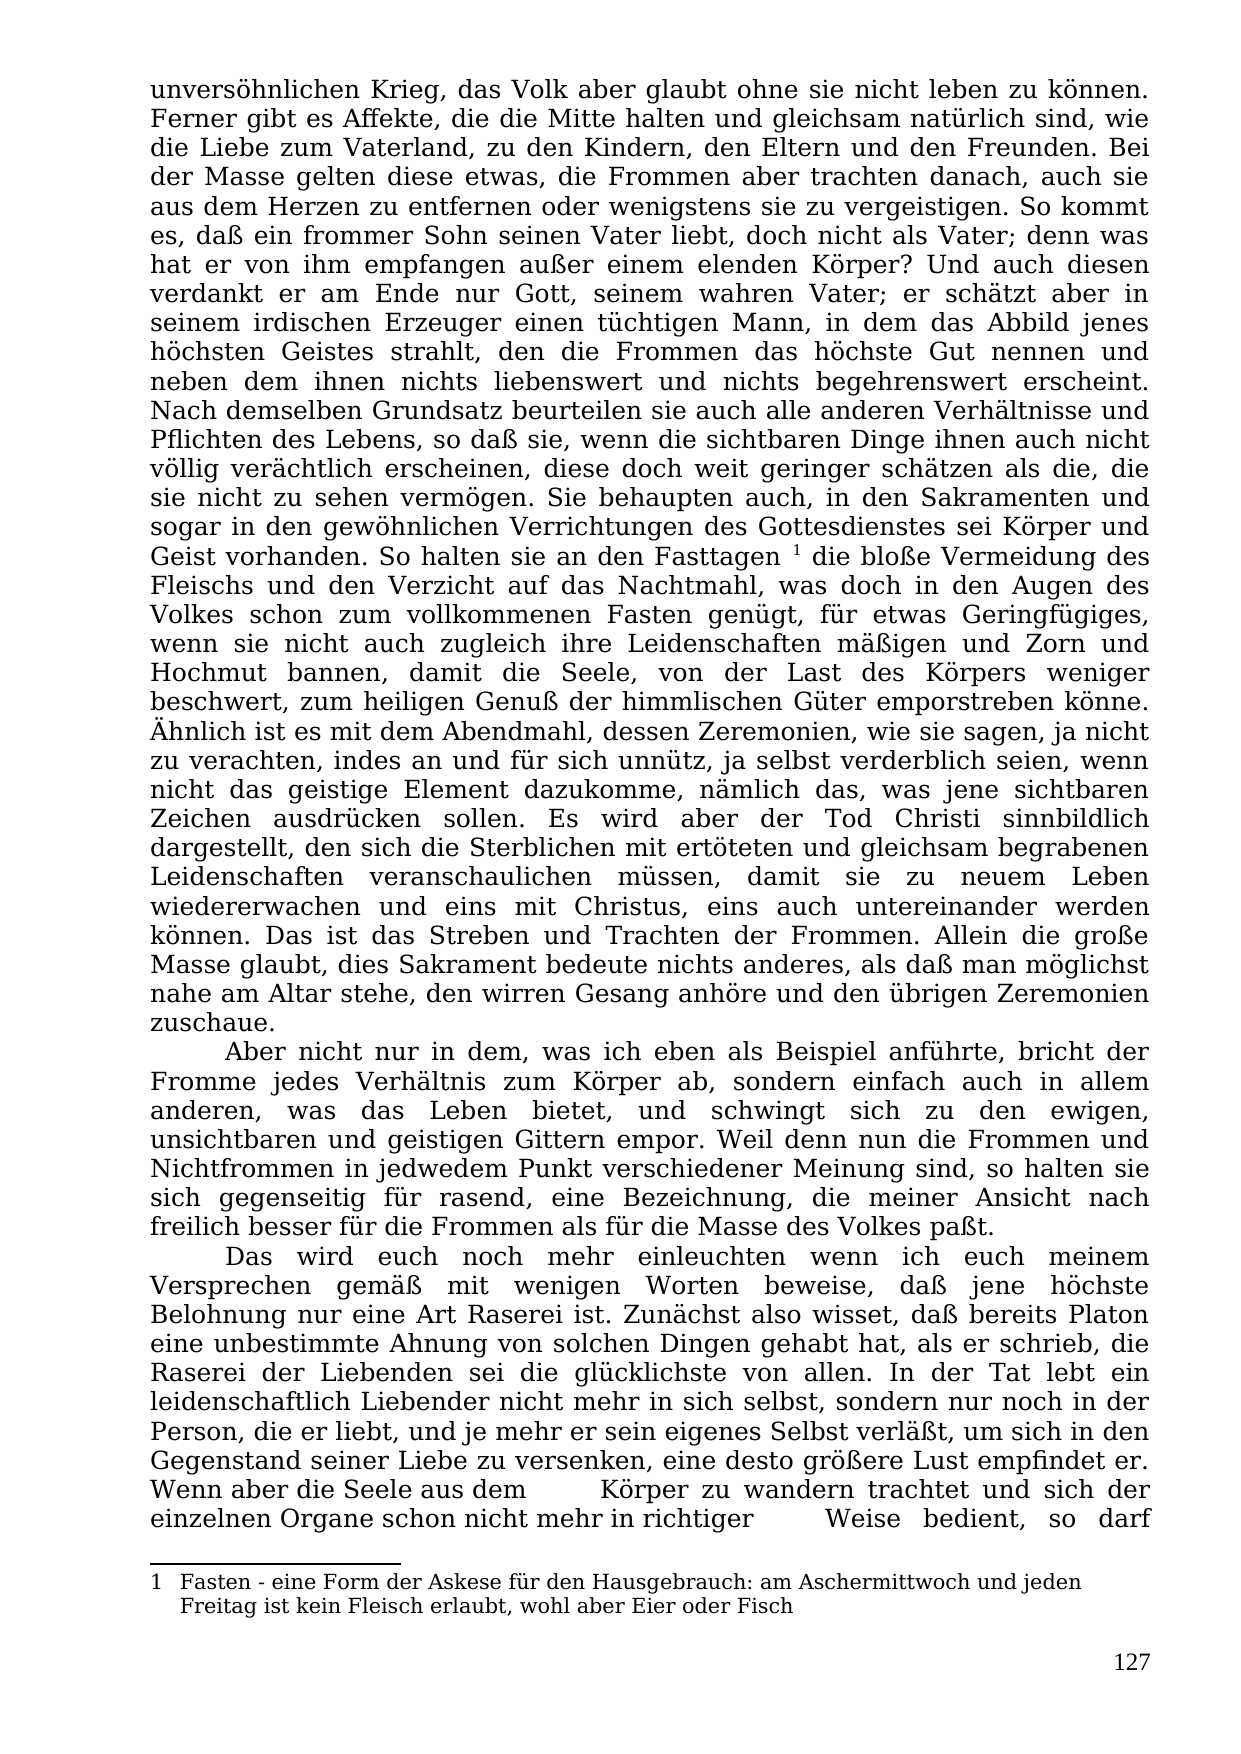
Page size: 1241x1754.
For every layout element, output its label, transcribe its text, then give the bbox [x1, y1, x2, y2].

text Das wird euch noch mehr einleuchten wenn ich euch meinem Versprechen gemäß mit wenigen Worten beweise, daß jene höchste Belohnung nur eine Art Raserei ist. Zunächst also wisset, daß bereits Platon eine unbestimmte Ahnung von solchen Dingen gehabt hat, als er schrieb, die Raserei der Liebenden sei die glücklichste von allen. In der Tat lebt ein leidenschaftlich Liebender nicht mehr in sich selbst, sondern nur noch in der Person, die er liebt, und je mehr er sein eigenes Selbst verläßt, um sich in den Gegenstand seiner Liebe zu versenken, eine desto größere Lust empfindet er. Wenn aber die Seele aus dem Körper zu wandern trachtet und sich der einzelnen Organe schon nicht mehr in richtiger Weise bedient, so darf [150, 1242, 1151, 1533]
text Fasten - eine Form der Askese für den Hausgebrauch: am Aschermittwoch und jeden Freitag ist kein Fleisch erlaubt, wohl aber Eier oder Fisch [150, 1570, 1151, 1618]
text unversöhnlichen Krieg, das Volk aber glaubt ohne sie nicht leben zu können. Ferner gibt es Affekte, die die Mitte halten und gleichsam natürlich sind, wie die Liebe zum Vaterland, zu den Kindern, den Eltern und den Freunden. Bei der Masse gelten diese etwas, die Frommen aber trachten danach, auch sie aus dem Herzen zu entfernen oder wenigstens sie zu vergeistigen. So kommt es, daß ein frommer Sohn seinen Vater liebt, doch nicht als Vater; denn was hat er von ihm empfangen außer einem elenden Körper? Und auch diesen verdankt er am Ende nur Gott, seinem wahren Vater; er schätzt aber in seinem irdischen Erzeuger einen tüchtigen Mann, in dem das Abbild jenes höchsten Geistes strahlt, den die Frommen das höchste Gut nennen und neben dem ihnen nichts liebenswert und nichts begehrenswert erscheint. Nach demselben Grundsatz beurteilen sie auch alle anderen Verhältnisse und Pflichten des Lebens, so daß sie, wenn die sichtbaren Dinge ihnen auch nicht völlig verächtlich erscheinen, diese doch weit geringer schätzen als die, die sie nicht zu sehen vermögen. Sie behaupten auch, in den Sakramenten und sogar in den gewöhnlichen Verrichtungen des Gottesdienstes sei Körper und Geist vorhanden. So halten sie an den Fasttagen die bloße Vermeidung des Fleischs und den Verzicht auf das Nachtmahl, was doch in den Augen des Volkes schon zum vollkommenen Fasten genügt, für etwas Geringfügiges, wenn sie nicht auch zugleich ihre Leidenschaften mäßigen und Zorn und Hochmut bannen, damit die Seele, von der Last des Körpers weniger beschwert, zum heiligen Genuß der himmlischen Güter emporstreben könne. Ähnlich ist es mit dem Abendmahl, dessen Zeremonien, wie sie sagen, ja nicht zu verachten, indes an und für sich unnütz, ja selbst verderblich seien, wenn nicht das geistige Element dazukomme, nämlich das, was jene sichtbaren Zeichen ausdrücken sollen. Es wird aber der Tod Christi sinnbildlich dargestellt, den sich die Sterblichen mit ertöteten und gleichsam begrabenen Leidenschaften veranschaulichen müssen, damit sie zu neuem Leben wiedererwachen und eins mit Christus, eins auch untereinander werden können. Das ist das Streben und Trachten der Frommen. Allein die große Masse glaubt, dies Sakrament bedeute nichts anderes, als daß man möglichst nahe am Altar stehe, den wirren Gesang anhöre und den übrigen Zeremonien zuschaue. [150, 75, 1151, 1037]
text Aber nicht nur in dem, was ich eben als Beispiel anführte, bricht der Fromme jedes Verhältnis zum Körper ab, sondern einfach auch in allem anderen, was das Leben bietet, und schwingt sich zu den ewigen, unsichtbaren und geistigen Gittern empor. Weil denn nun die Frommen und Nichtfrommen in jedwedem Punkt verschiedener Meinung sind, so halten sie sich gegenseitig für rasend, eine Bezeichnung, die meiner Ansicht nach freilich besser für die Frommen als für die Masse des Volkes paßt. [150, 1037, 1151, 1242]
